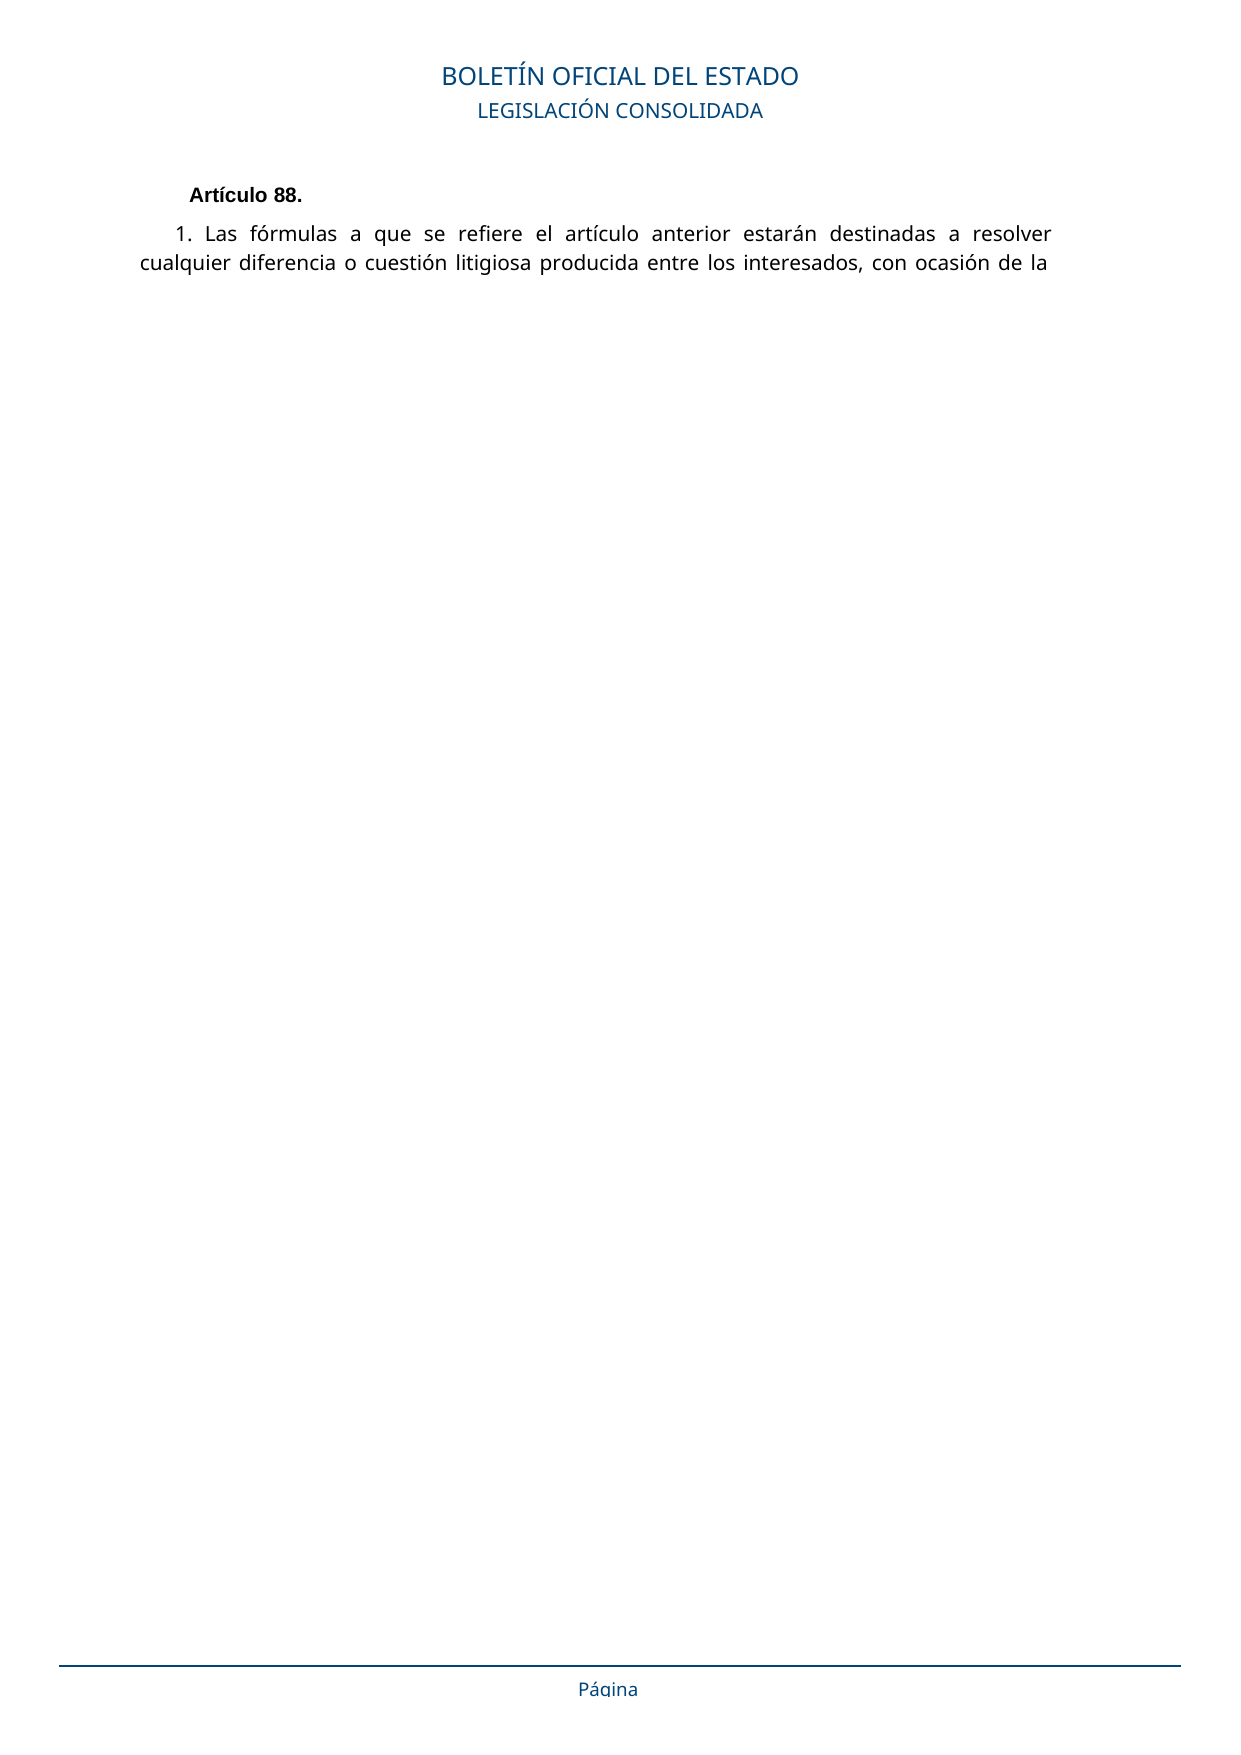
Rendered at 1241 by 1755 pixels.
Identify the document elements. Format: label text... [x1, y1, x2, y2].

subtitle Artículo 88. [189, 183, 1184, 207]
list Las fórmulas a que se refiere el artículo anterior estarán destinadas a resolver cualquier diferencia o cuestión litigiosa producida entre los interesados, con ocasión de la [139, 219, 1052, 277]
